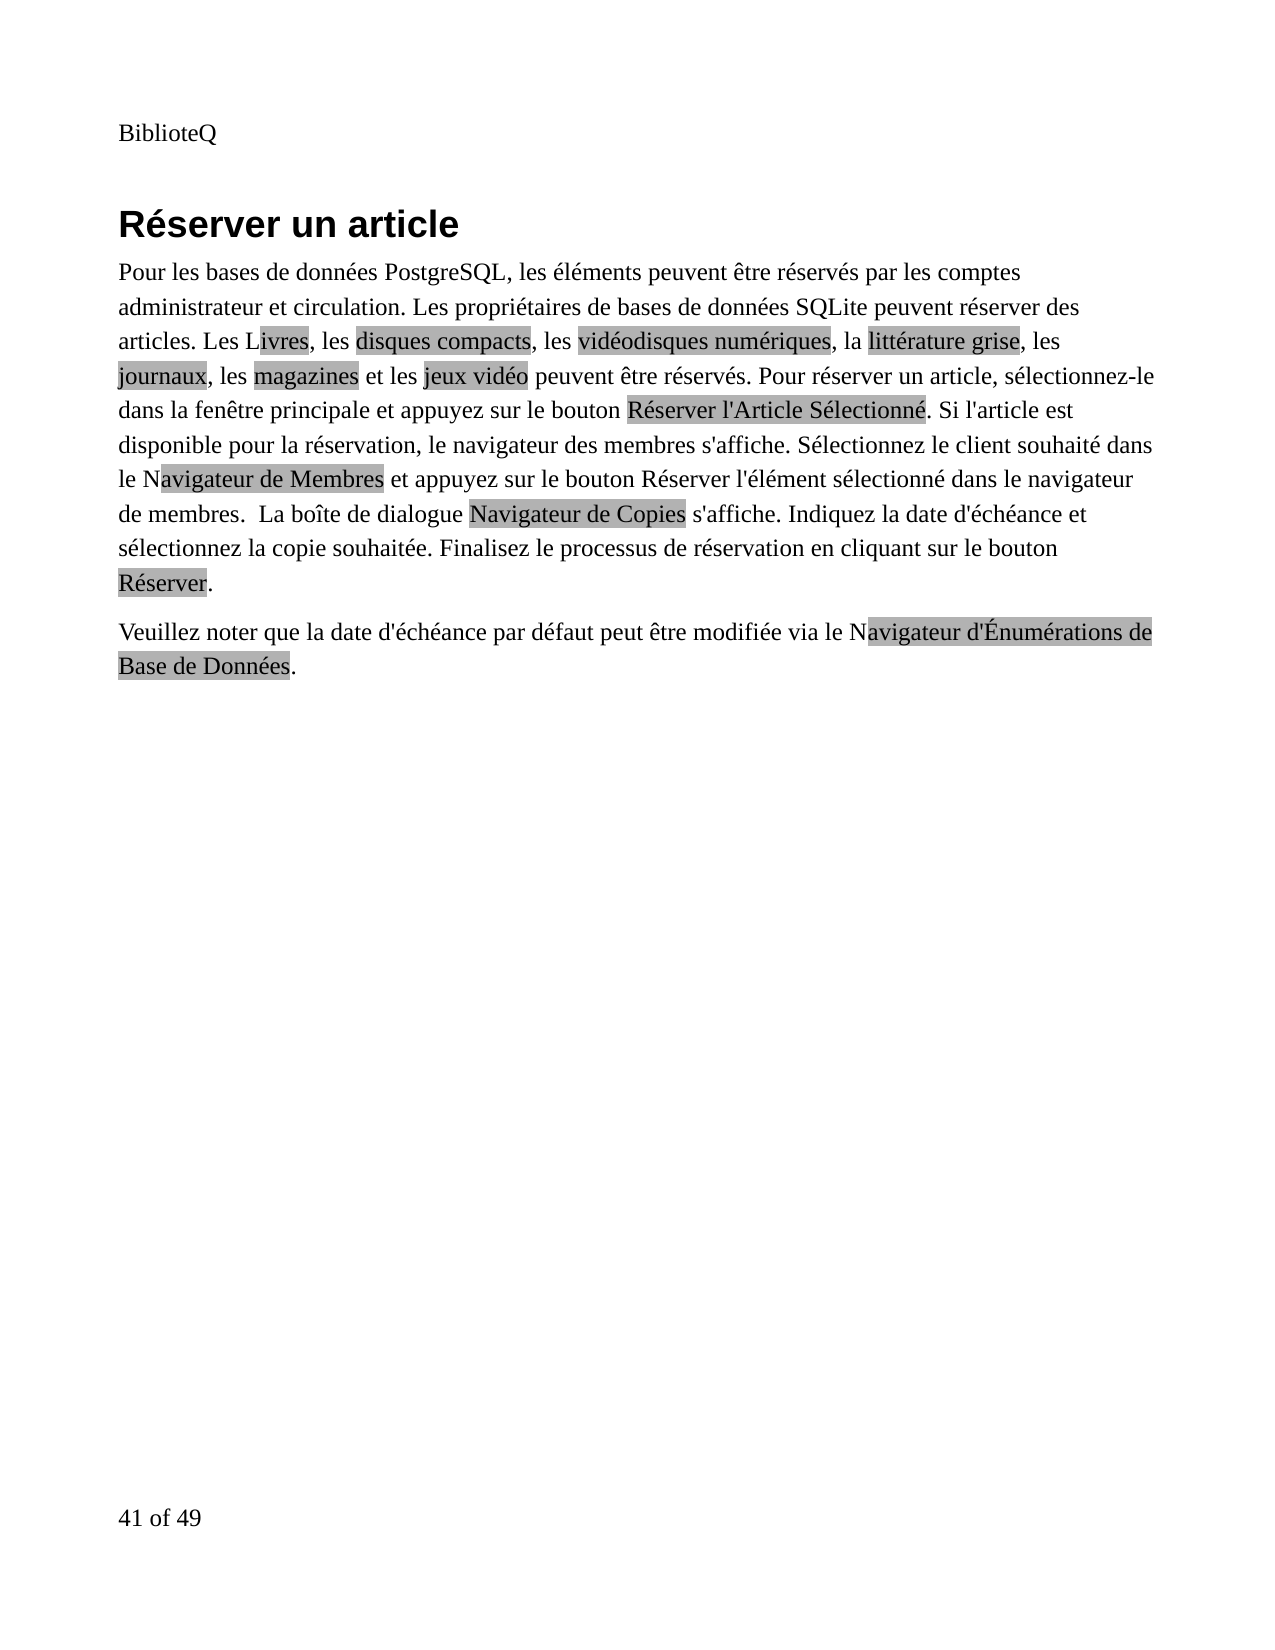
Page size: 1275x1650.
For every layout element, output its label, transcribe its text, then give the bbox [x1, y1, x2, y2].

subtitle Réserver un article [118, 201, 1157, 245]
text Pour les bases de données PostgreSQL, les éléments peuvent être réservés par les comptes administrateur et circulation. Les propriétaires de bases de données SQLite peuvent réserver des articles. Les Livres, les disques compacts, les vidéodisques numériques, la littérature grise, les journaux, les magazines et les jeux vidéo peuvent être réservés. Pour réserver un article, sélectionnez-le dans la fenêtre principale et appuyez sur le bouton Réserver l'Article Sélectionné. Si l'article est disponible pour la réservation, le navigateur des membres s'affiche. Sélectionnez le client souhaité dans le Navigateur de Membres et appuyez sur le bouton Réserver l'élément sélectionné dans le navigateur de membres. La boîte de dialogue Navigateur de Copies s'affiche. Indiquez la date d'échéance et sélectionnez la copie souhaitée. Finalisez le processus de réservation en cliquant sur le bouton Réserver. [118, 257, 1157, 597]
text Veuillez noter que la date d'échéance par défaut peut être modifiée via le Navigateur d'Énumérations de Base de Données. [118, 617, 1157, 680]
